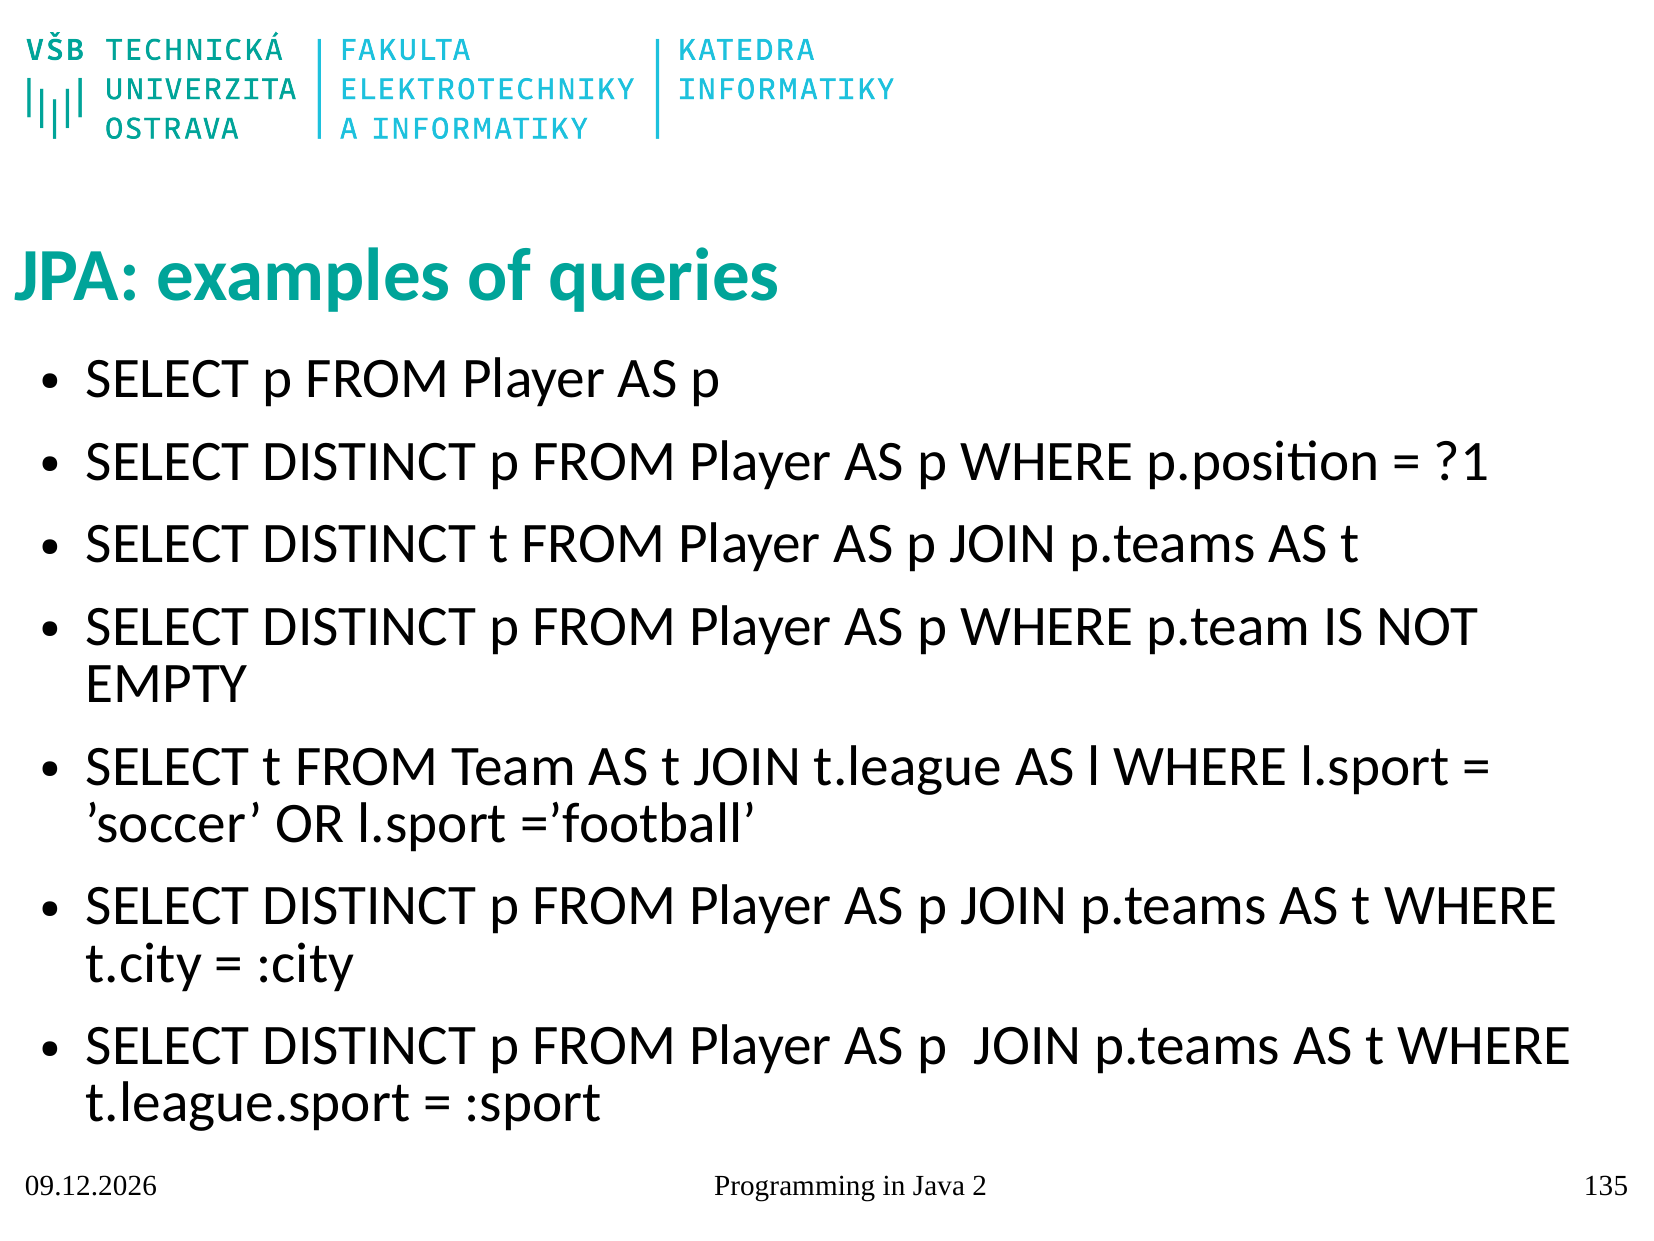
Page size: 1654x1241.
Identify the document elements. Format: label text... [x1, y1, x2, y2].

picture [26, 31, 894, 139]
list SELECT p FROM Player AS p SELECT DISTINCT p FROM Player AS p WHERE p.position = ?1 SELECT DISTINCT t FROM Player AS p JOIN p.teams AS t SELECT DISTINCT p FROM Player AS p WHERE p.team IS NOT EMPTY SELECT t FROM Team AS t JOIN t.league AS l WHERE l.sport = ’soccer’ OR l.sport =’football’ SELECT DISTINCT p FROM Player AS p JOIN p.teams AS t WHERE t.city = :city SELECT DISTINCT p FROM Player AS p JOIN p.teams AS t WHERE t.league.sport = :sport [24, 354, 1629, 1146]
title JPA: examples of queries [14, 165, 1619, 319]
